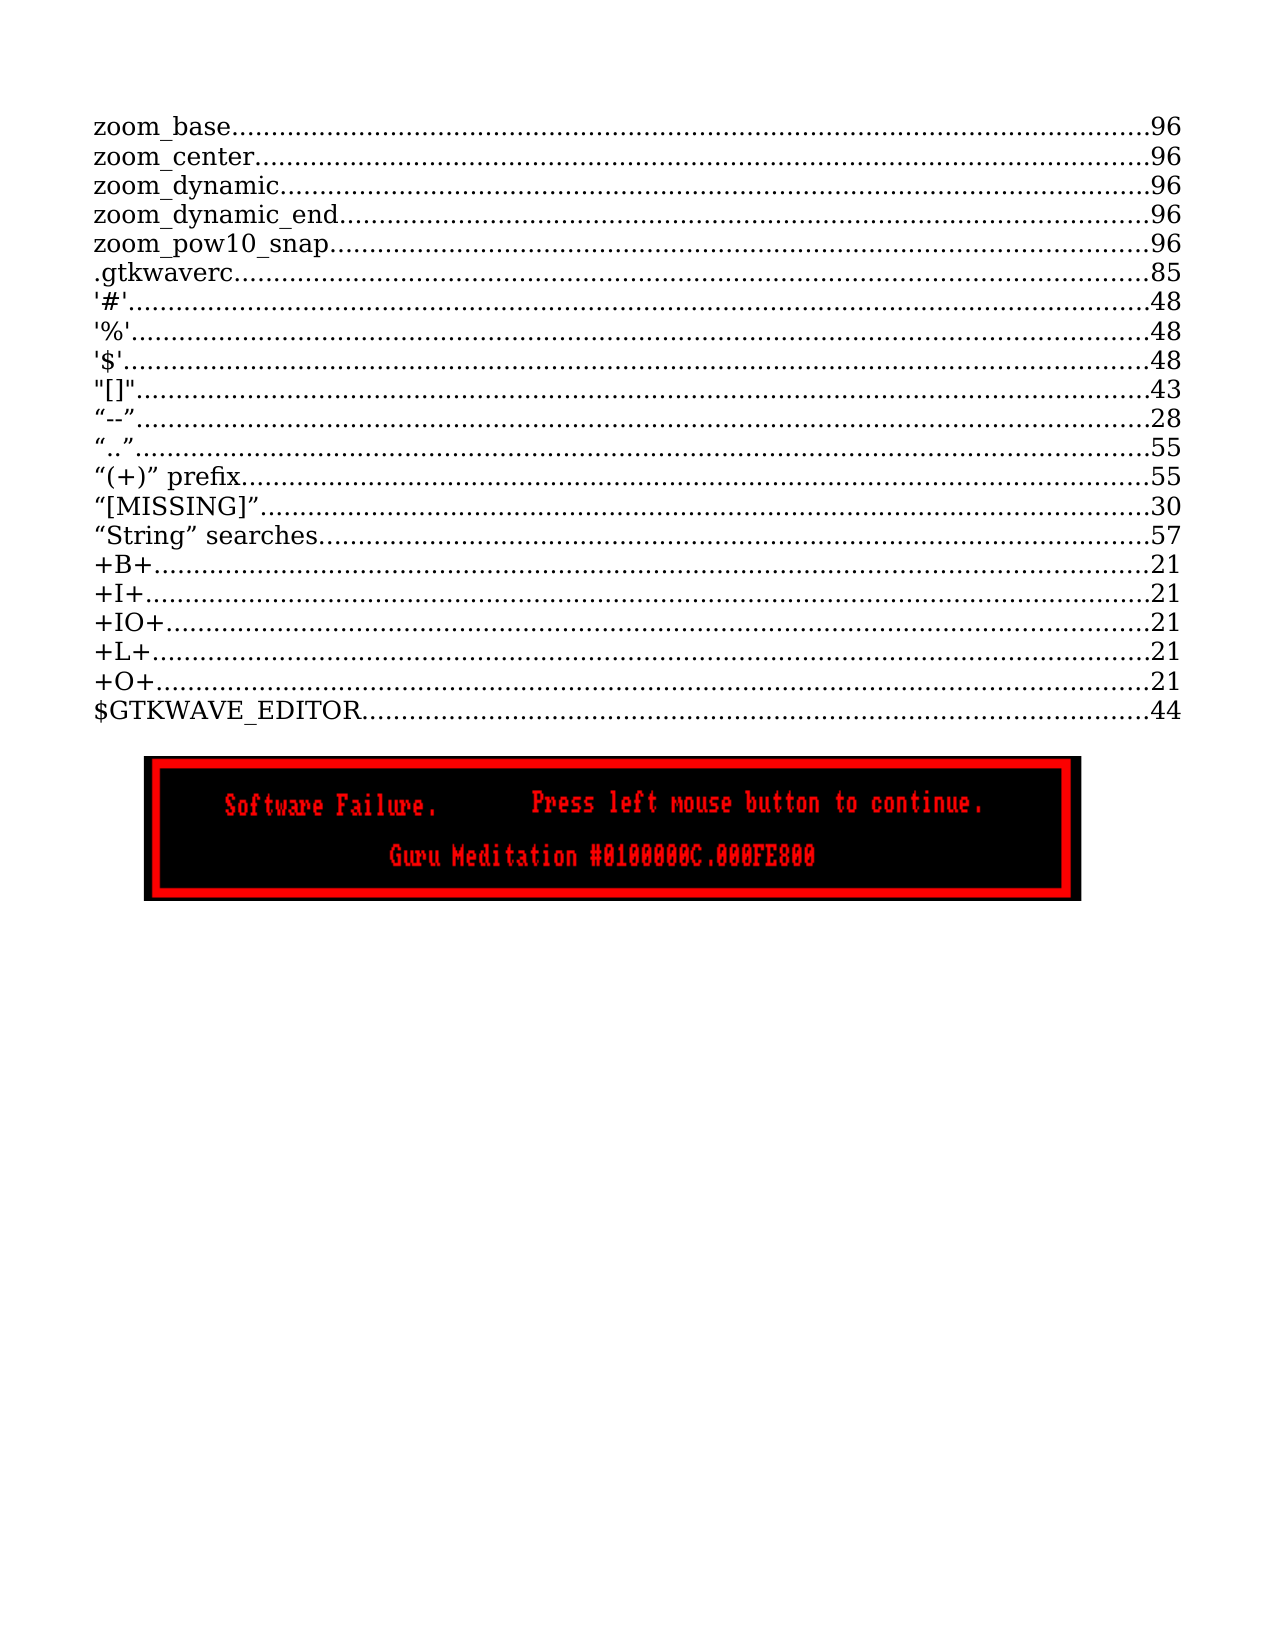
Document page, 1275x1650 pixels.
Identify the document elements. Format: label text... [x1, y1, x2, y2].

text “[MISSING]” 30 [93, 492, 1182, 521]
text “(+)” prefix 55 [93, 462, 1182, 492]
text zoom_dynamic_end 96 [93, 200, 1182, 229]
text “..” 55 [93, 433, 1182, 462]
text zoom_center 96 [93, 142, 1182, 171]
text zoom_pow10_snap 96 [93, 229, 1182, 258]
text "[]" 43 [93, 375, 1182, 404]
picture [143, 756, 1082, 901]
text '%' 48 [93, 317, 1182, 346]
text +L+ 21 [93, 637, 1182, 667]
text zoom_dynamic 96 [93, 171, 1182, 200]
text +IO+ 21 [93, 608, 1182, 637]
text '#' 48 [93, 287, 1182, 317]
text .gtkwaverc 85 [93, 258, 1182, 287]
text “String” searches 57 [93, 521, 1182, 550]
text +I+ 21 [93, 579, 1182, 608]
text zoom_base 96 [93, 112, 1182, 142]
text +B+ 21 [93, 550, 1182, 579]
text “--” 28 [93, 404, 1182, 433]
text +O+ 21 [93, 667, 1182, 696]
text $GTKWAVE_EDITOR 44 [93, 696, 1182, 725]
text '$' 48 [93, 346, 1182, 375]
